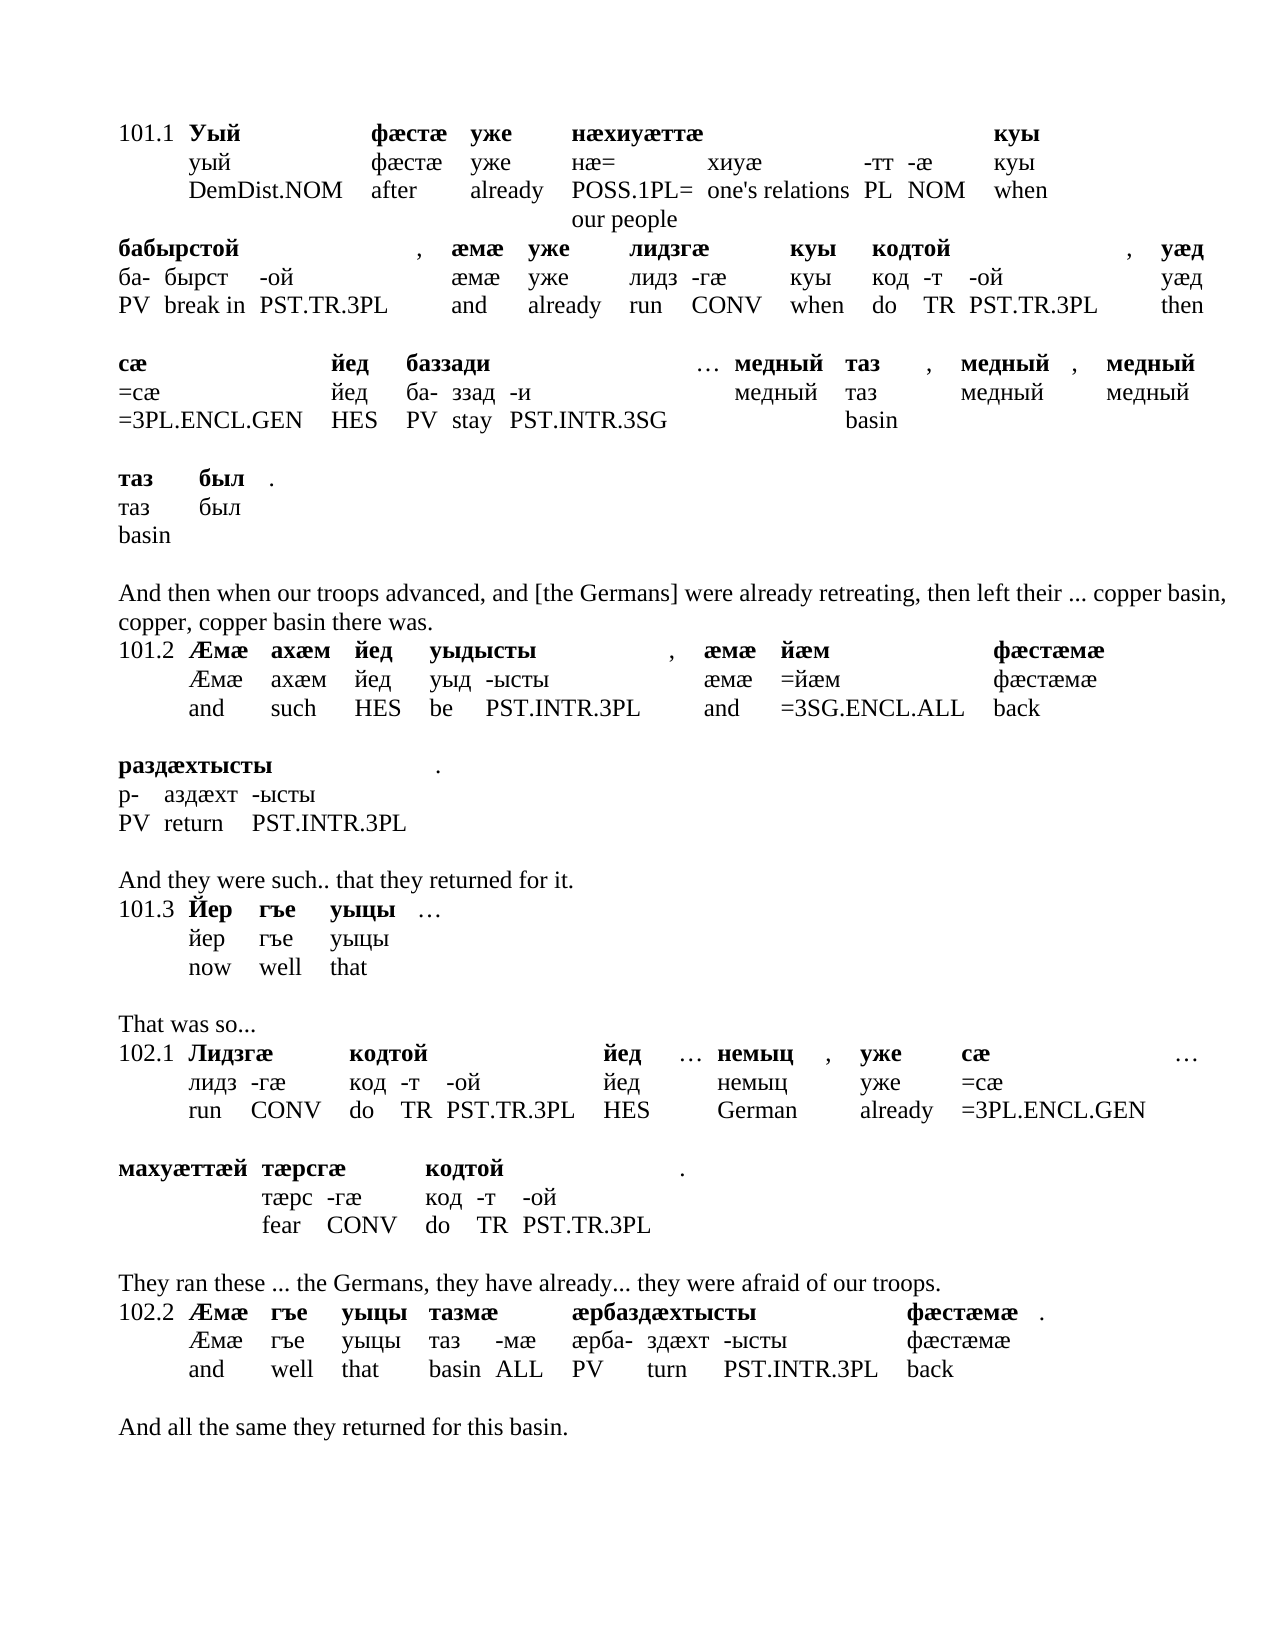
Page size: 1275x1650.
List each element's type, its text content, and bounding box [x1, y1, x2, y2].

text and [188, 693, 243, 722]
text таз [428, 1326, 481, 1354]
text DemDist.NOM [188, 176, 343, 204]
text back [993, 693, 1097, 722]
text гъе [259, 894, 316, 923]
text , [1071, 348, 1092, 377]
text do [349, 1096, 387, 1124]
text … [678, 1038, 703, 1067]
text -ой [969, 262, 1098, 291]
text здæхт [647, 1326, 709, 1354]
text basin [845, 406, 898, 434]
text ALL [495, 1354, 544, 1383]
text =3PL.ENCL.GEN [118, 406, 303, 434]
text гъе [271, 1326, 314, 1354]
text 101.1 [118, 118, 174, 147]
text They ran these ... the Germans, they have already... they were afraid of our troops. [118, 1268, 1249, 1297]
text HES [354, 693, 402, 722]
text run [188, 1096, 237, 1124]
text such [271, 693, 327, 722]
text PV [118, 291, 150, 319]
text йед [603, 1038, 664, 1067]
text CONV [327, 1211, 397, 1239]
text CONV [691, 291, 762, 319]
text -тт [863, 147, 894, 176]
text был [199, 463, 254, 492]
text PST.INTR.3SG [509, 406, 668, 434]
text тазмæ [428, 1297, 558, 1326]
text -мæ [495, 1326, 544, 1354]
text -ой [259, 262, 389, 291]
text уже [470, 118, 558, 147]
text . [679, 1153, 700, 1182]
text йед [603, 1067, 651, 1096]
text йер [188, 923, 231, 952]
text таз [118, 463, 185, 492]
text then [1161, 291, 1204, 319]
text already [860, 1096, 934, 1124]
text after [371, 176, 442, 204]
text сæ [118, 348, 317, 377]
text PST.INTR.3PL [723, 1354, 879, 1383]
text ба- [118, 262, 150, 291]
text йед [331, 348, 392, 377]
text кодтой [872, 233, 1112, 262]
text уже [528, 262, 602, 291]
text куы [790, 233, 858, 262]
text йед [354, 664, 402, 693]
text German [717, 1096, 798, 1124]
text turn [647, 1354, 709, 1383]
text 102.2 [118, 1297, 174, 1326]
text 102.1 [118, 1038, 174, 1067]
text =йæм [780, 664, 965, 693]
text Æмæ [188, 636, 257, 664]
text немыц [717, 1038, 811, 1067]
text =3PL.ENCL.GEN [961, 1096, 1146, 1124]
text лидз [188, 1067, 237, 1096]
text =3SG.ENCL.ALL [780, 693, 965, 722]
text -гæ [327, 1182, 397, 1211]
text нæхиуæттæ [571, 118, 980, 147]
text медный [1106, 348, 1203, 377]
text return [164, 808, 238, 837]
text фæстæмæ [993, 636, 1111, 664]
text Лидзгæ [188, 1038, 335, 1067]
text ба- [406, 377, 438, 406]
text куы [993, 118, 1062, 147]
text фæстæмæ [907, 1326, 1011, 1354]
text тæрс [262, 1182, 313, 1211]
text махуæттæй [118, 1153, 248, 1182]
text 101.3 [118, 894, 174, 923]
text лидз [629, 262, 678, 291]
text TR [923, 291, 955, 319]
text кодтой [349, 1038, 589, 1067]
text код [872, 262, 909, 291]
text HES [331, 406, 378, 434]
text Уый [188, 118, 357, 147]
text -ой [446, 1067, 576, 1096]
text NOM [907, 176, 966, 204]
text -ой [522, 1182, 652, 1211]
text лидзгæ [629, 233, 776, 262]
text PV [406, 406, 438, 434]
text немыц [717, 1067, 798, 1096]
text . [435, 751, 456, 779]
text -и [509, 377, 668, 406]
text уыдысты [429, 636, 655, 664]
text PV [572, 1354, 633, 1383]
text our people [571, 204, 980, 233]
text . [268, 463, 289, 492]
text -т [400, 1067, 432, 1096]
text уже [860, 1038, 947, 1067]
text бырст [164, 262, 246, 291]
text кодтой [425, 1153, 665, 1182]
text PST.TR.3PL [969, 291, 1098, 319]
text when [790, 291, 844, 319]
text … [1174, 1038, 1199, 1067]
text already [528, 291, 602, 319]
text , [1126, 233, 1147, 262]
text уыцы [330, 923, 389, 952]
text PST.TR.3PL [446, 1096, 576, 1124]
text that [330, 952, 389, 981]
text гъе [271, 1297, 328, 1326]
text basin [428, 1354, 481, 1383]
text PST.INTR.3PL [485, 693, 641, 722]
text раздæхтысты [118, 751, 421, 779]
text TR [400, 1096, 432, 1124]
text , [416, 233, 437, 262]
text -ысты [485, 664, 641, 693]
text нæ= [571, 147, 693, 176]
text уæд [1161, 262, 1204, 291]
text хиуæ [707, 147, 850, 176]
text , [825, 1038, 846, 1067]
text куы [993, 147, 1048, 176]
text . [1038, 1297, 1059, 1326]
text уже [528, 233, 615, 262]
text -гæ [691, 262, 762, 291]
text stay [452, 406, 496, 434]
text CONV [251, 1096, 321, 1124]
text , [926, 348, 947, 377]
text р- [118, 779, 150, 808]
text , [669, 636, 690, 664]
text -т [923, 262, 955, 291]
text тæрсгæ [262, 1153, 411, 1182]
text уыцы [341, 1326, 401, 1354]
text 101.2 [118, 636, 174, 664]
text æмæ [703, 664, 753, 693]
text already [470, 176, 544, 204]
text медный [734, 377, 818, 406]
text break in [164, 291, 246, 319]
text =сæ [118, 377, 303, 406]
text =сæ [961, 1067, 1146, 1096]
text æмæ [451, 233, 514, 262]
text PST.TR.3PL [522, 1211, 652, 1239]
text POSS.1PL= [571, 176, 693, 204]
text do [425, 1211, 463, 1239]
text HES [603, 1096, 651, 1124]
text был [199, 492, 241, 521]
text … [417, 894, 442, 923]
text сæ [961, 1038, 1160, 1067]
text уже [860, 1067, 934, 1096]
text -ысты [723, 1326, 879, 1354]
text бабырстой [118, 233, 402, 262]
text and [451, 291, 500, 319]
text -ысты [252, 779, 407, 808]
text Æмæ [188, 1297, 257, 1326]
text фæстæмæ [907, 1297, 1025, 1326]
text медный [1106, 377, 1189, 406]
text And all the same they returned for this basin. [118, 1412, 1249, 1441]
text æрбаздæхтысты [572, 1297, 893, 1326]
text That was so... [118, 1009, 1249, 1038]
text that [341, 1354, 401, 1383]
text баззади [406, 348, 682, 377]
text and [188, 1354, 243, 1383]
text уыцы [330, 894, 403, 923]
text now [188, 952, 231, 981]
text таз [845, 377, 898, 406]
text well [271, 1354, 314, 1383]
text йæм [780, 636, 979, 664]
text fear [262, 1211, 313, 1239]
text йед [331, 377, 378, 406]
text and [703, 693, 753, 722]
text TR [476, 1211, 508, 1239]
text фæстæ [371, 118, 456, 147]
text ззад [452, 377, 496, 406]
text basin [118, 521, 171, 549]
text -гæ [251, 1067, 321, 1096]
text медный [961, 348, 1058, 377]
text медный [734, 348, 831, 377]
text æмæ [451, 262, 500, 291]
text And then when our troops advanced, and [the Germans] were already retreating, then left their ... copper basin, copper, copper basin there was. [118, 578, 1249, 636]
text уыд [429, 664, 472, 693]
text back [907, 1354, 1011, 1383]
text Æмæ [188, 1326, 243, 1354]
text And they were such.. that they returned for it. [118, 866, 1249, 894]
text гъе [259, 923, 302, 952]
text таз [118, 492, 171, 521]
text PV [118, 808, 150, 837]
text аздæхт [164, 779, 238, 808]
text one's relations [707, 176, 850, 204]
text таз [845, 348, 912, 377]
text куы [790, 262, 844, 291]
text уже [470, 147, 544, 176]
text PL [863, 176, 894, 204]
text do [872, 291, 909, 319]
text уый [188, 147, 343, 176]
text медный [961, 377, 1044, 406]
text уæд [1161, 233, 1218, 262]
text æрба- [572, 1326, 633, 1354]
text йед [354, 636, 416, 664]
text -æ [907, 147, 966, 176]
text PST.INTR.3PL [252, 808, 407, 837]
text код [349, 1067, 387, 1096]
text Йер [188, 894, 245, 923]
text æмæ [703, 636, 767, 664]
text … [695, 348, 721, 377]
text run [629, 291, 678, 319]
text ахæм [271, 664, 327, 693]
text be [429, 693, 472, 722]
text код [425, 1182, 463, 1211]
text уыцы [341, 1297, 415, 1326]
text Æмæ [188, 664, 243, 693]
text PST.TR.3PL [259, 291, 389, 319]
text when [993, 176, 1048, 204]
text фæстæмæ [993, 664, 1097, 693]
text well [259, 952, 302, 981]
text фæстæ [371, 147, 442, 176]
text -т [476, 1182, 508, 1211]
text ахæм [271, 636, 341, 664]
